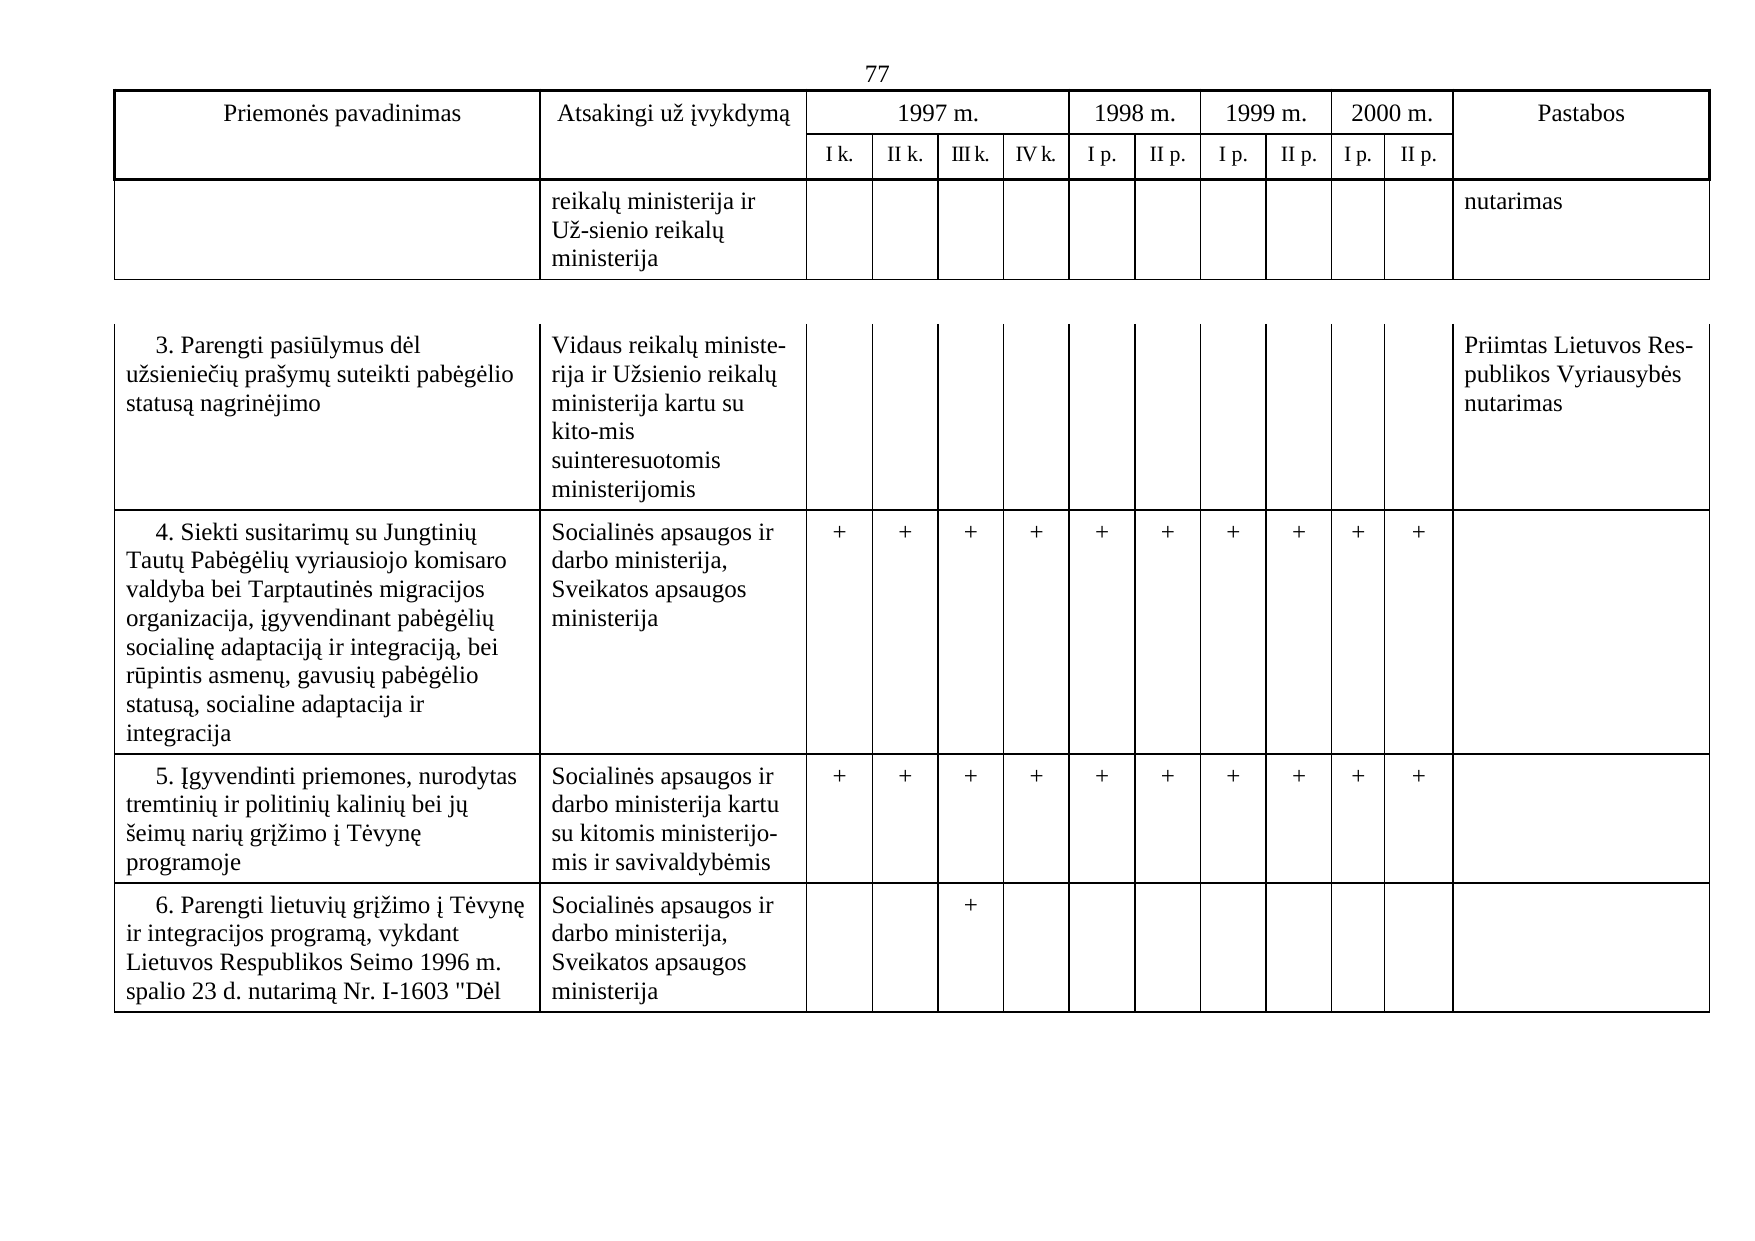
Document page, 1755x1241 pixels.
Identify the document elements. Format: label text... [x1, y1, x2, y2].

table_cell [115, 280, 540, 324]
table_cell Vidaus reikalų ministe-rija ir Užsienio reikalų ministerija kartu su kito-mis suinteresuotomis ministerijomis [541, 324, 806, 509]
table_cell [1004, 280, 1069, 324]
table_cell [1201, 324, 1265, 509]
table_cell I k. [807, 135, 872, 178]
table_cell [938, 280, 1003, 324]
table_cell [807, 280, 872, 324]
table_cell + [1201, 755, 1265, 882]
table_cell [1267, 324, 1331, 509]
table_cell [1069, 280, 1135, 324]
table_cell Socialinės apsaugos ir darbo ministerija, Sveikatos apsaugos ministerija [541, 511, 806, 753]
table_cell [1201, 181, 1265, 278]
table_cell IV k. [1004, 135, 1068, 178]
table_cell I p. [1070, 135, 1134, 178]
table_cell [1332, 181, 1384, 278]
table_cell [1267, 884, 1331, 1011]
table_header 1997 m. [807, 92, 1068, 133]
table_cell [1004, 181, 1068, 278]
table_cell [1004, 324, 1068, 509]
table_cell 4. Siekti susitarimų su Jungtinių Tautų Pabėgėlių vyriausiojo komisaro valdyba bei Tarptautinės migracijos organizacija, įgyvendinant pabėgėlių socialinę adaptaciją ir integraciją, bei rūpintis asmenų, gavusių pabėgėlio statusą, socialine adaptacija ir integracija [115, 511, 539, 753]
table_cell + [1201, 511, 1265, 753]
table_cell [540, 280, 807, 324]
table_cell + [1385, 511, 1452, 753]
table_cell [1454, 133, 1708, 178]
table_cell + [1070, 755, 1134, 882]
table_cell 6. Parengti lietuvių grįžimo į Tėvynę ir integracijos programą, vykdant Lietuvos Respublikos Seimo 1996 m. spalio 23 d. nutarimą Nr. I-1603 "Dėl [115, 884, 539, 1011]
table_cell [1454, 884, 1709, 1011]
table_cell [115, 181, 539, 278]
table_cell + [1004, 511, 1068, 753]
table_cell [873, 181, 937, 278]
table_cell [1004, 884, 1068, 1011]
table_cell 5. Įgyvendinti priemones, nurodytas tremtinių ir politinių kalinių bei jų šeimų narių grįžimo į Tėvynę programoje [115, 755, 539, 882]
table_cell + [873, 755, 937, 882]
table_cell + [939, 884, 1003, 1011]
table_cell [1385, 324, 1452, 509]
table_cell + [807, 755, 872, 882]
table_cell [872, 280, 938, 324]
table_header 2000 m. [1332, 92, 1452, 133]
table_cell + [1332, 511, 1384, 753]
table_cell [1070, 884, 1134, 1011]
table_cell + [1070, 511, 1134, 753]
table_header 1999 m. [1201, 92, 1331, 133]
table_cell [1332, 884, 1384, 1011]
table_cell [807, 884, 872, 1011]
table_cell [807, 181, 872, 278]
table_cell II p. [1136, 135, 1200, 178]
table_cell II k. [873, 135, 937, 178]
table_cell Socialinės apsaugos ir darbo ministerija kartu su kitomis ministerijo-mis ir savivaldybėmis [541, 755, 806, 882]
table_cell [1070, 324, 1134, 509]
table_cell + [1136, 511, 1200, 753]
table_cell [1136, 884, 1200, 1011]
table_cell [1385, 280, 1453, 324]
table_cell reikalų ministerija ir Už-sienio reikalų ministerija [541, 181, 806, 278]
table_cell [1454, 511, 1709, 753]
table_cell nutarimas [1454, 181, 1709, 278]
table_cell + [1385, 755, 1452, 882]
table_cell [1267, 181, 1331, 278]
table_cell [873, 884, 937, 1011]
table_cell [1135, 280, 1200, 324]
table_cell + [939, 755, 1003, 882]
table_cell [1332, 324, 1384, 509]
table_cell III k. [939, 135, 1003, 178]
table_cell [1136, 324, 1200, 509]
table_cell + [873, 511, 937, 753]
table_cell 3. Parengti pasiūlymus dėl užsieniečių prašymų suteikti pabėgėlio statusą nagrinėjimo [115, 324, 539, 509]
table_cell + [1267, 755, 1331, 882]
table_cell Socialinės apsaugos ir darbo ministerija, Sveikatos apsaugos ministerija [541, 884, 806, 1011]
table_cell II p. [1385, 135, 1452, 178]
table_cell I p. [1201, 135, 1265, 178]
table_cell + [1136, 755, 1200, 882]
table_cell [1385, 181, 1452, 278]
table_cell [541, 133, 806, 178]
table_cell [1454, 755, 1709, 882]
table_cell [1266, 280, 1332, 324]
table_cell [1332, 280, 1384, 324]
table_header Atsakingi už įvykdymą [541, 92, 806, 133]
table_cell I p. [1332, 135, 1384, 178]
table_cell [1385, 884, 1452, 1011]
table_cell [1070, 181, 1134, 278]
table_cell + [1267, 511, 1331, 753]
table_cell [939, 324, 1003, 509]
table_cell Priimtas Lietuvos Res-publikos Vyriausybės nutarimas [1454, 324, 1709, 509]
table_cell [939, 181, 1003, 278]
table_header Priemonės pavadinimas [116, 92, 539, 133]
table_cell + [939, 511, 1003, 753]
table_cell II p. [1267, 135, 1331, 178]
table_cell [1201, 884, 1265, 1011]
table_cell [873, 324, 937, 509]
table_cell [116, 133, 539, 178]
table_cell [1200, 280, 1266, 324]
table_cell + [1004, 755, 1068, 882]
table_cell + [1332, 755, 1384, 882]
table_cell + [807, 511, 872, 753]
table_header 1998 m. [1070, 92, 1200, 133]
table_header Pastabos [1454, 92, 1708, 133]
table_cell [1136, 181, 1200, 278]
table_cell [807, 324, 872, 509]
table_cell [1453, 280, 1709, 324]
